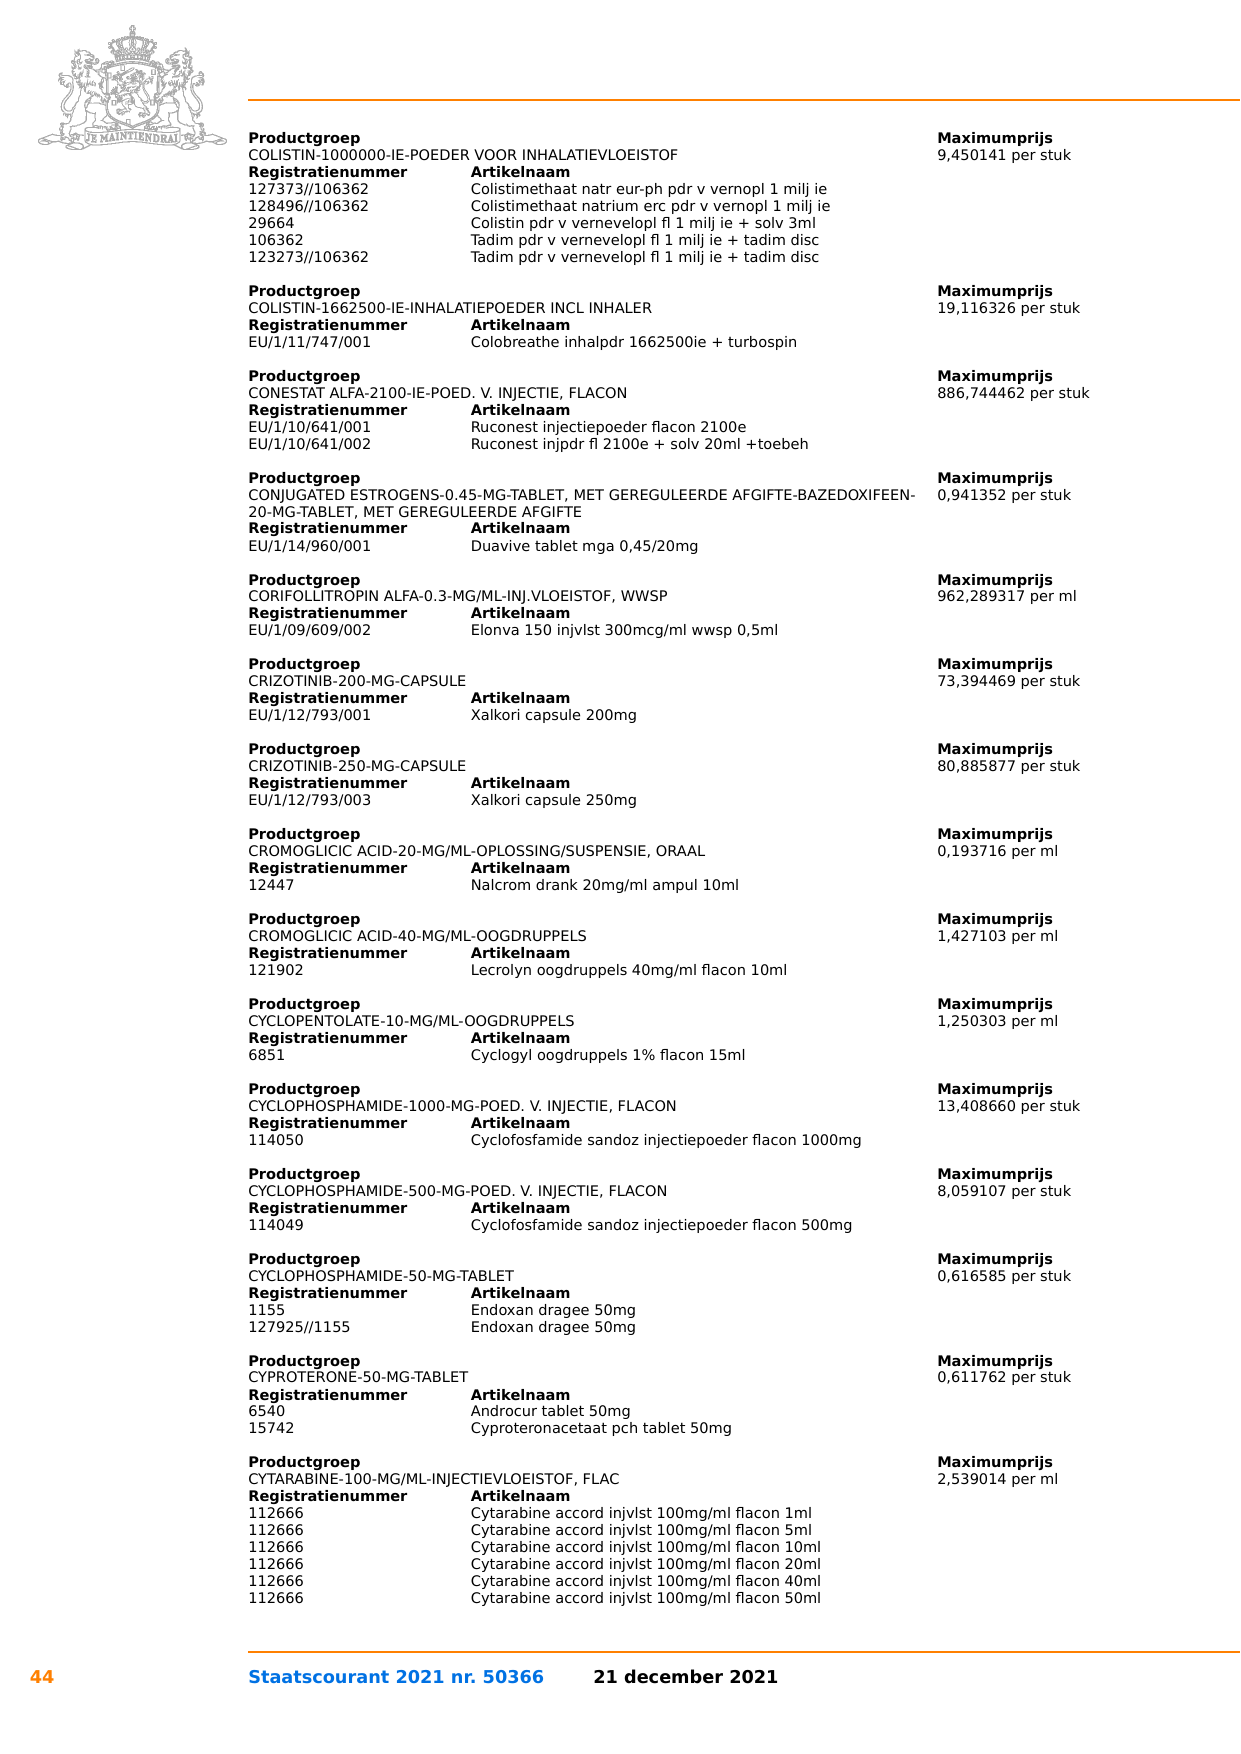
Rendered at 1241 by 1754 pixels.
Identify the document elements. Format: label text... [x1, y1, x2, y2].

table_cell Productgroep [248, 911, 464, 928]
table_cell Registratienummer [248, 690, 464, 707]
table_cell Maximumprijs [931, 368, 1163, 384]
table_cell Colistimethaat natrium erc pdr v vernopl 1 milj ie [465, 198, 1163, 215]
table_cell Cyproteronacetaat pch tablet 50mg [465, 1420, 1163, 1437]
table_cell Endoxan dragee 50mg [465, 1319, 1163, 1335]
table_cell [931, 605, 1163, 622]
table_cell Ruconest injectiepoeder flacon 2100e [465, 419, 1163, 436]
table_cell EU/1/14/960/001 [248, 538, 464, 554]
table_cell Registratienummer [248, 605, 464, 622]
table_cell [248, 351, 1163, 368]
table_cell Artikelnaam [465, 1386, 931, 1403]
table_cell Productgroep [248, 1081, 464, 1098]
table_cell [931, 860, 1163, 877]
table_cell 886,744462 per stuk [931, 385, 1163, 402]
table_cell Maximumprijs [931, 1353, 1163, 1369]
table_cell Artikelnaam [465, 775, 931, 792]
table_cell EU/1/11/747/001 [248, 334, 464, 351]
table_cell [931, 1030, 1163, 1047]
table_cell [931, 317, 1163, 334]
table_cell [931, 520, 1163, 537]
table_cell CORIFOLLITROPIN ALFA-0.3-MG/ML-INJ.VLOEISTOF, WWSP [248, 588, 931, 605]
table_cell 962,289317 per ml [931, 588, 1163, 605]
table_cell Colobreathe inhalpdr 1662500ie + turbospin [465, 334, 1163, 351]
table_cell [931, 945, 1163, 962]
table_cell Registratienummer [248, 164, 464, 181]
table_cell Artikelnaam [465, 605, 931, 622]
table_cell Artikelnaam [465, 1285, 931, 1301]
table_cell [465, 1454, 931, 1471]
table_cell Maximumprijs [931, 1251, 1163, 1267]
table_cell [465, 368, 931, 384]
table_cell Ruconest injpdr fl 2100e + solv 20ml +toebeh [465, 436, 1163, 452]
table_cell Maximumprijs [931, 826, 1163, 843]
table_cell Registratienummer [248, 1200, 464, 1217]
table_cell Artikelnaam [465, 945, 931, 962]
table_cell [931, 1285, 1163, 1301]
table_cell Registratienummer [248, 1386, 464, 1403]
table_cell [248, 1234, 1163, 1251]
table_cell [248, 639, 1163, 656]
table_cell 2,539014 per ml [931, 1471, 1163, 1488]
table_cell Productgroep [248, 283, 464, 300]
table_cell Artikelnaam [465, 1488, 931, 1505]
table_cell Androcur tablet 50mg [465, 1403, 1163, 1420]
table_cell Tadim pdr v vernevelopl fl 1 milj ie + tadim disc [465, 249, 1163, 266]
table_cell Productgroep [248, 1454, 464, 1471]
table_cell [931, 164, 1163, 181]
table_cell Xalkori capsule 200mg [465, 707, 1163, 724]
table_cell Lecrolyn oogdruppels 40mg/ml flacon 10ml [465, 962, 1163, 979]
table_cell Registratienummer [248, 317, 464, 334]
table_cell [931, 1200, 1163, 1217]
table_cell 9,450141 per stuk [931, 147, 1163, 164]
table_cell [465, 130, 931, 147]
table_cell Artikelnaam [465, 164, 931, 181]
table_cell CYTARABINE-100-MG/ML-INJECTIEVLOEISTOF, FLAC [248, 1471, 931, 1488]
table_cell [248, 1335, 1163, 1352]
table_cell [931, 690, 1163, 707]
table_cell [931, 402, 1163, 418]
table_cell 112666 [248, 1573, 464, 1590]
table_cell [465, 1166, 931, 1183]
table_cell [465, 826, 931, 843]
table_cell Cytarabine accord injvlst 100mg/ml flacon 1ml [465, 1505, 1163, 1522]
table_cell CROMOGLICIC ACID-20-MG/ML-OPLOSSING/SUSPENSIE, ORAAL [248, 843, 931, 860]
table_cell Cytarabine accord injvlst 100mg/ml flacon 5ml [465, 1522, 1163, 1539]
table_cell Registratienummer [248, 520, 464, 537]
table_cell [248, 1149, 1163, 1166]
table_cell Productgroep [248, 571, 464, 588]
table_cell 12447 [248, 877, 464, 894]
table_cell EU/1/12/793/001 [248, 707, 464, 724]
table_cell 112666 [248, 1556, 464, 1573]
table_cell 0,616585 per stuk [931, 1268, 1163, 1284]
table_cell 121902 [248, 962, 464, 979]
table_cell Productgroep [248, 826, 464, 843]
table_cell 114050 [248, 1132, 464, 1149]
table_cell Artikelnaam [465, 1115, 931, 1132]
table_cell 112666 [248, 1505, 464, 1522]
table_cell Artikelnaam [465, 520, 931, 537]
table_cell Maximumprijs [931, 656, 1163, 673]
table_cell EU/1/10/641/002 [248, 436, 464, 452]
table_cell [248, 809, 1163, 826]
table_cell Cyclofosfamide sandoz injectiepoeder flacon 500mg [465, 1217, 1163, 1233]
table_cell Productgroep [248, 1166, 464, 1183]
table_cell Maximumprijs [931, 470, 1163, 486]
table_cell Maximumprijs [931, 741, 1163, 758]
table_cell [248, 1064, 1163, 1081]
picture [38, 25, 227, 150]
table_cell [248, 1437, 1163, 1454]
table_cell 1155 [248, 1301, 464, 1318]
table_cell [931, 1386, 1163, 1403]
table_cell Maximumprijs [931, 996, 1163, 1013]
table_cell Tadim pdr v vernevelopl fl 1 milj ie + tadim disc [465, 232, 1163, 249]
table_cell 127925//1155 [248, 1319, 464, 1335]
table_cell Productgroep [248, 996, 464, 1013]
table_cell Endoxan dragee 50mg [465, 1301, 1163, 1318]
table_cell EU/1/09/609/002 [248, 622, 464, 639]
table_cell Registratienummer [248, 775, 464, 792]
table_cell [465, 1353, 931, 1369]
table_cell Maximumprijs [931, 911, 1163, 928]
table_cell [465, 1081, 931, 1098]
table_cell EU/1/10/641/001 [248, 419, 464, 436]
table_cell CYCLOPHOSPHAMIDE-1000-MG-POED. V. INJECTIE, FLACON [248, 1098, 931, 1115]
table_cell Cytarabine accord injvlst 100mg/ml flacon 10ml [465, 1539, 1163, 1556]
table_cell Artikelnaam [465, 1030, 931, 1047]
table_cell 13,408660 per stuk [931, 1098, 1163, 1115]
table_cell COLISTIN-1000000-IE-POEDER VOOR INHALATIEVLOEISTOF [248, 147, 931, 164]
table_cell 6540 [248, 1403, 464, 1420]
table_cell Xalkori capsule 250mg [465, 792, 1163, 809]
table_cell Duavive tablet mga 0,45/20mg [465, 538, 1163, 554]
table_cell [465, 571, 931, 588]
table_cell 112666 [248, 1590, 464, 1607]
table_cell Artikelnaam [465, 860, 931, 877]
table_cell 1,250303 per ml [931, 1013, 1163, 1030]
table_cell 6851 [248, 1047, 464, 1064]
table_cell 123273//106362 [248, 249, 464, 266]
table_cell CROMOGLICIC ACID-40-MG/ML-OOGDRUPPELS [248, 928, 931, 945]
table_cell Registratienummer [248, 860, 464, 877]
table_cell Productgroep [248, 741, 464, 758]
table_cell 80,885877 per stuk [931, 758, 1163, 775]
table_cell Cytarabine accord injvlst 100mg/ml flacon 40ml [465, 1573, 1163, 1590]
table_cell Registratienummer [248, 1115, 464, 1132]
table_cell Maximumprijs [931, 1081, 1163, 1098]
table_cell [465, 283, 931, 300]
table_cell Artikelnaam [465, 317, 931, 334]
table_cell Maximumprijs [931, 571, 1163, 588]
table_cell Elonva 150 injvlst 300mcg/ml wwsp 0,5ml [465, 622, 1163, 639]
table_cell CYCLOPENTOLATE-10-MG/ML-OOGDRUPPELS [248, 1013, 931, 1030]
table_cell Productgroep [248, 470, 464, 486]
table_cell CYCLOPHOSPHAMIDE-500-MG-POED. V. INJECTIE, FLACON [248, 1183, 931, 1199]
table_cell Artikelnaam [465, 402, 931, 418]
table_cell CYCLOPHOSPHAMIDE-50-MG-TABLET [248, 1268, 931, 1284]
table_cell 114049 [248, 1217, 464, 1233]
table_cell Registratienummer [248, 945, 464, 962]
table_cell [465, 470, 931, 486]
table_cell 1,427103 per ml [931, 928, 1163, 945]
table_cell [248, 453, 1163, 469]
table_cell [931, 1115, 1163, 1132]
table_cell 0,193716 per ml [931, 843, 1163, 860]
table_cell [248, 266, 1163, 283]
table_cell Nalcrom drank 20mg/ml ampul 10ml [465, 877, 1163, 894]
table_cell 0,611762 per stuk [931, 1369, 1163, 1386]
table_cell CONJUGATED ESTROGENS-0.45-MG-TABLET, MET GEREGULEERDE AFGIFTE-BAZEDOXIFEEN-20-MG-TABLET, MET GEREGULEERDE AFGIFTE [248, 486, 931, 520]
table_cell 29664 [248, 215, 464, 232]
table_cell Maximumprijs [931, 283, 1163, 300]
table_cell 112666 [248, 1522, 464, 1539]
table_cell COLISTIN-1662500-IE-INHALATIEPOEDER INCL INHALER [248, 300, 931, 317]
table_cell CYPROTERONE-50-MG-TABLET [248, 1369, 931, 1386]
table_cell 8,059107 per stuk [931, 1183, 1163, 1199]
table_cell [248, 724, 1163, 741]
table_cell 15742 [248, 1420, 464, 1437]
table_cell 0,941352 per stuk [931, 486, 1163, 520]
table_cell Cyclogyl oogdruppels 1% flacon 15ml [465, 1047, 1163, 1064]
table_cell Registratienummer [248, 402, 464, 418]
table_cell Colistimethaat natr eur-ph pdr v vernopl 1 milj ie [465, 181, 1163, 198]
table_cell Maximumprijs [931, 1454, 1163, 1471]
table_cell Productgroep [248, 1353, 464, 1369]
table_cell [931, 1488, 1163, 1505]
table_cell 128496//106362 [248, 198, 464, 215]
table_cell Productgroep [248, 130, 464, 147]
table_cell Productgroep [248, 1251, 464, 1267]
table_cell CONESTAT ALFA-2100-IE-POED. V. INJECTIE, FLACON [248, 385, 931, 402]
table_cell Cytarabine accord injvlst 100mg/ml flacon 50ml [465, 1590, 1163, 1607]
table_cell [248, 979, 1163, 996]
table_cell [465, 656, 931, 673]
table_cell Maximumprijs [931, 130, 1163, 147]
table_cell Artikelnaam [465, 690, 931, 707]
table_cell EU/1/12/793/003 [248, 792, 464, 809]
table_cell [465, 741, 931, 758]
table_cell CRIZOTINIB-250-MG-CAPSULE [248, 758, 931, 775]
table_cell 112666 [248, 1539, 464, 1556]
table_cell [248, 894, 1163, 911]
table_cell 19,116326 per stuk [931, 300, 1163, 317]
table_cell Productgroep [248, 656, 464, 673]
table_cell CRIZOTINIB-200-MG-CAPSULE [248, 673, 931, 690]
table_cell Cytarabine accord injvlst 100mg/ml flacon 20ml [465, 1556, 1163, 1573]
table_cell 73,394469 per stuk [931, 673, 1163, 690]
table_cell Maximumprijs [931, 1166, 1163, 1183]
table_cell [465, 1251, 931, 1267]
table_cell Productgroep [248, 368, 464, 384]
table_cell [931, 775, 1163, 792]
table_cell 127373//106362 [248, 181, 464, 198]
table_cell Colistin pdr v vernevelopl fl 1 milj ie + solv 3ml [465, 215, 1163, 232]
table_cell Registratienummer [248, 1030, 464, 1047]
table_cell Artikelnaam [465, 1200, 931, 1217]
table_cell 106362 [248, 232, 464, 249]
table_cell Cyclofosfamide sandoz injectiepoeder flacon 1000mg [465, 1132, 1163, 1149]
table_cell [465, 911, 931, 928]
table_cell Registratienummer [248, 1285, 464, 1301]
table_cell [248, 554, 1163, 571]
table_cell [465, 996, 931, 1013]
table_cell Registratienummer [248, 1488, 464, 1505]
